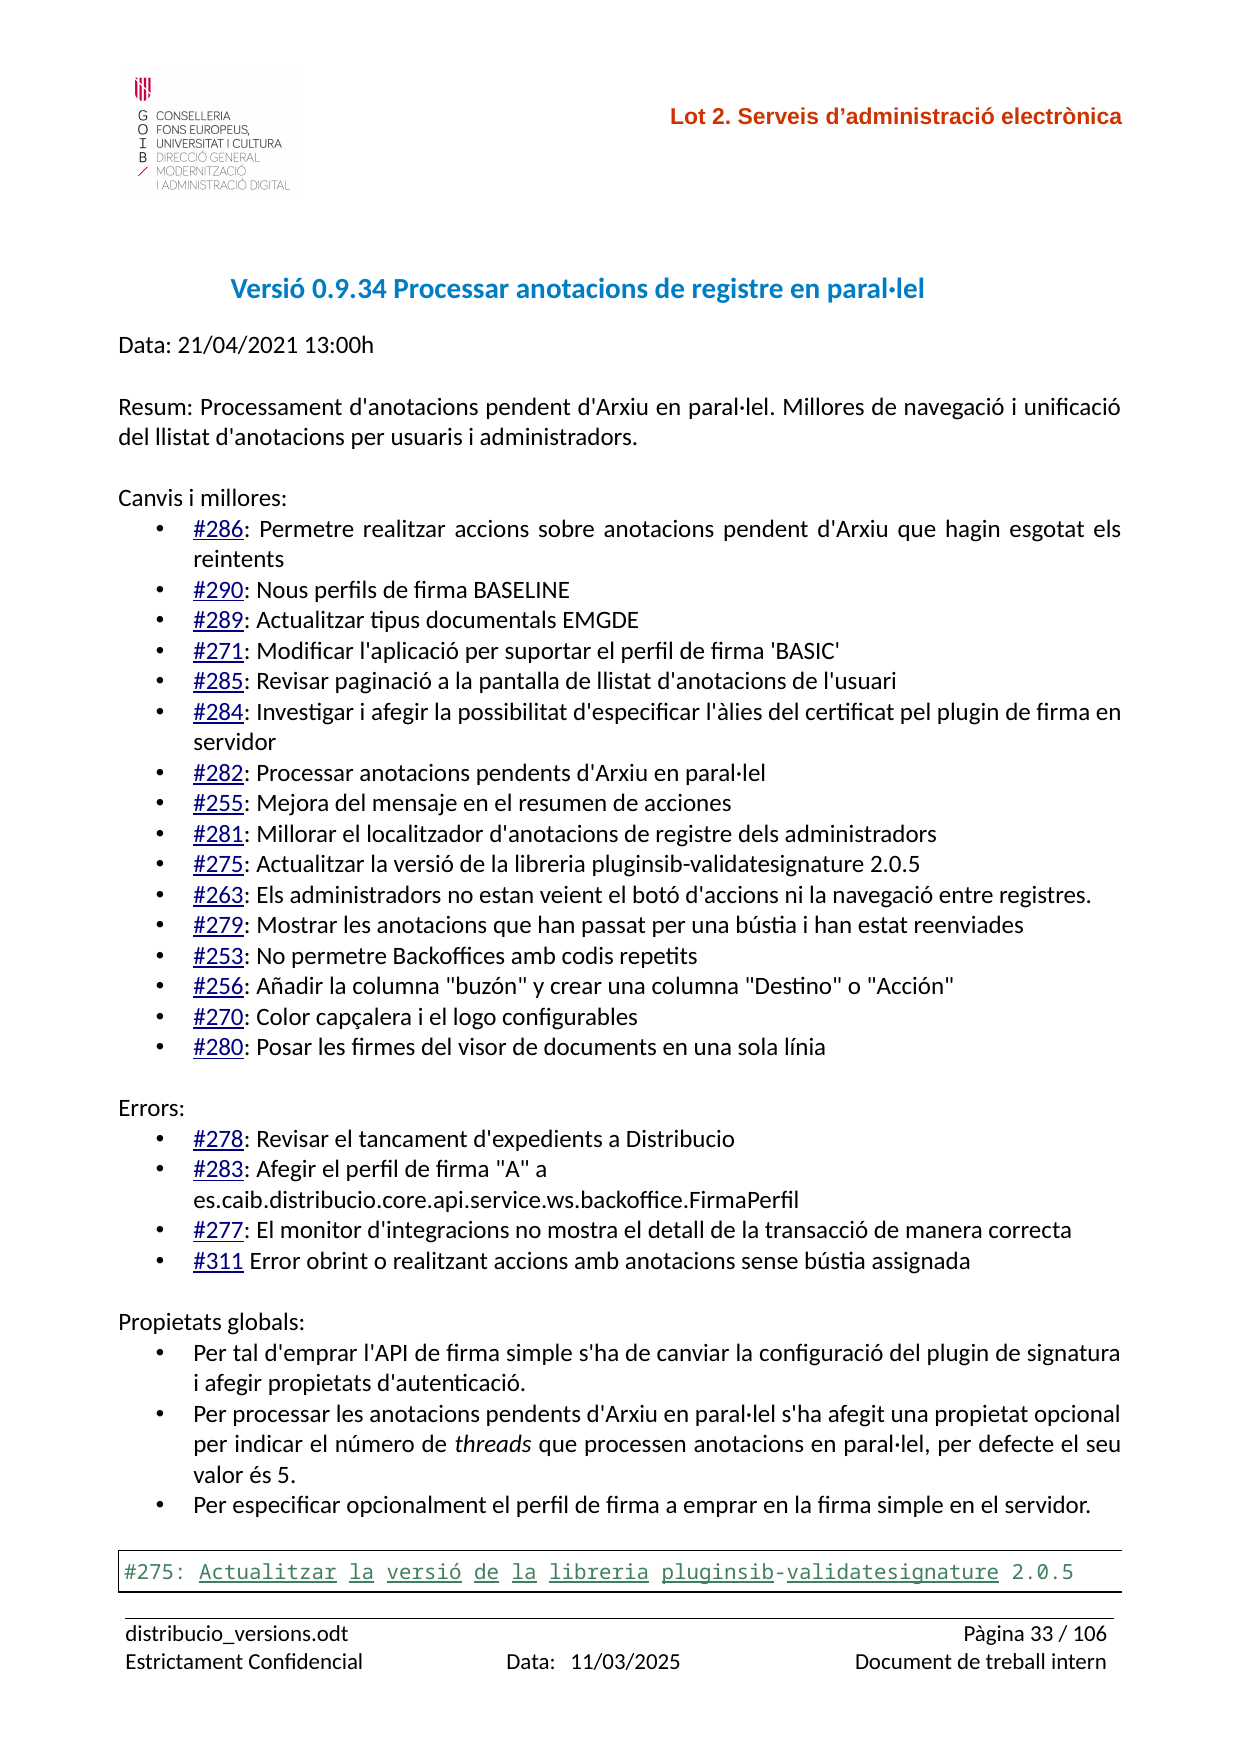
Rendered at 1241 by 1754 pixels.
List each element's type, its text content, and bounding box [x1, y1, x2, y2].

list #280: Posar les firmes del visor de documents en una sola línia [156, 1032, 1122, 1062]
list #263: Els administradors no estan veient el botó d'accions ni la navegació entre registres. [156, 879, 1122, 909]
subtitle Versió 0.9.34 Processar anotacions de registre en paral·lel [153, 270, 1122, 306]
text Propietats globals: [118, 1306, 1122, 1337]
list #279: Mostrar les anotacions que han passat per una bústia i han estat reenviades [156, 909, 1122, 940]
list #285: Revisar paginació a la pantalla de llistat d'anotacions de l'usuari [156, 665, 1122, 696]
list #290: Nous perfils de firma BASELINE [156, 574, 1122, 604]
text Data: 21/04/2021 13:00h [118, 329, 1122, 360]
picture [126, 70, 299, 197]
table_header #275: Actualitzar la versió de la libreria pluginsib-validatesignature 2.0.5 [119, 1551, 1122, 1591]
list Per tal d'emprar l'API de firma simple s'ha de canviar la configuració del plugin de signatura i afegir propietats d'autenticació. [156, 1337, 1122, 1398]
list #271: Modificar l'aplicació per suportar el perfil de firma 'BASIC' [156, 635, 1122, 665]
list #253: No permetre Backoffices amb codis repetits [156, 940, 1122, 971]
list #282: Processar anotacions pendents d'Arxiu en paral·lel [156, 757, 1122, 787]
list #284: Investigar i afegir la possibilitat d'especificar l'àlies del certificat pel plugin de firma en servidor [156, 696, 1122, 757]
list #277: El monitor d'integracions no mostra el detall de la transacció de manera correcta [156, 1215, 1122, 1245]
list #289: Actualitzar tipus documentals EMGDE [156, 604, 1122, 635]
list #255: Mejora del mensaje en el resumen de acciones [156, 787, 1122, 818]
text Resum: Processament d'anotacions pendent d'Arxiu en paral·lel. Millores de navegació i unificació del llistat d'anotacions per usuaris i administradors. [118, 391, 1122, 452]
text Errors: [118, 1093, 1122, 1123]
list #256: Añadir la columna "buzón" y crear una columna "Destino" o "Acción" [156, 971, 1122, 1001]
list #311 Error obrint o realitzant accions amb anotacions sense bústia assignada [156, 1245, 1122, 1276]
list #283: Afegir el perfil de firma "A" a es.caib.distribucio.core.api.service.ws.backoffice.FirmaPerfil [156, 1154, 1122, 1215]
list #270: Color capçalera i el logo configurables [156, 1001, 1122, 1032]
list Per processar les anotacions pendents d'Arxiu en paral·lel s'ha afegit una propietat opcional per indicar el número de threads que processen anotacions en paral·lel, per defecte el seu valor és 5. [156, 1398, 1122, 1489]
text Canvis i millores: [118, 482, 1122, 513]
list #278: Revisar el tancament d'expedients a Distribucio [156, 1123, 1122, 1154]
list Per especificar opcionalment el perfil de firma a emprar en la firma simple en el servidor. [156, 1489, 1122, 1520]
list #286: Permetre realitzar accions sobre anotacions pendent d'Arxiu que hagin esgotat els reintents [156, 513, 1122, 574]
list #281: Millorar el localitzador d'anotacions de registre dels administradors [156, 818, 1122, 848]
list #275: Actualitzar la versió de la libreria pluginsib-validatesignature 2.0.5 [156, 848, 1122, 879]
